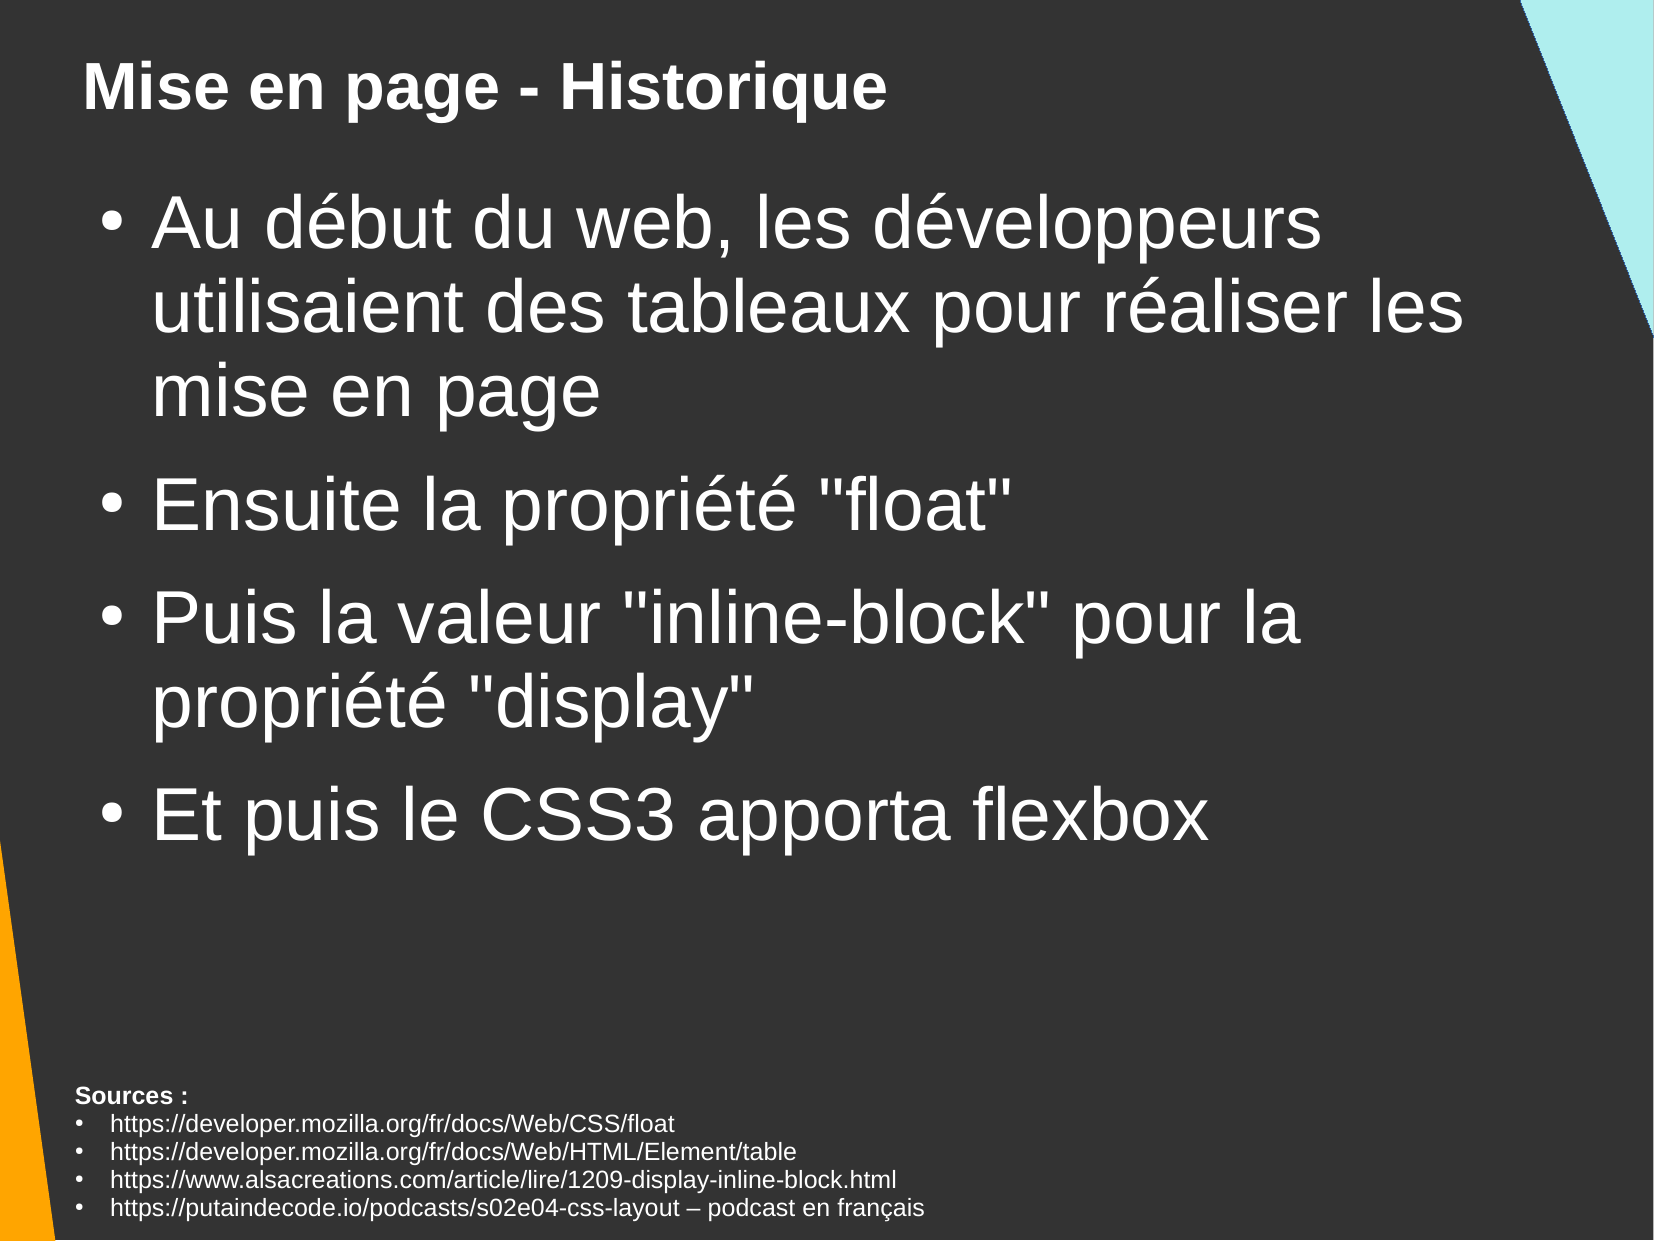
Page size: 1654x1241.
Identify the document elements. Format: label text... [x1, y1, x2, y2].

title Mise en page - Historique [82, 49, 1571, 152]
text_box Sources : https://developer.mozilla.org/fr/docs/Web/CSS/float https://developer.mozilla.org/fr/docs/Web/HTML/Element/table https://www.alsacreations.com/article/lire/1209-display-inline-block.html https://putaindecode.io/podcasts/s02e04-css-layout – podcast en français [60, 1074, 1546, 1241]
text_box [1520, 0, 1654, 338]
list Au début du web, les développeurs utilisaient des tableaux pour réaliser les mise en page Ensuite la propriété "float" Puis la valeur "inline-block" pour la propriété "display" Et puis le CSS3 apporta flexbox [80, 180, 1605, 993]
text_box [0, 840, 56, 1241]
